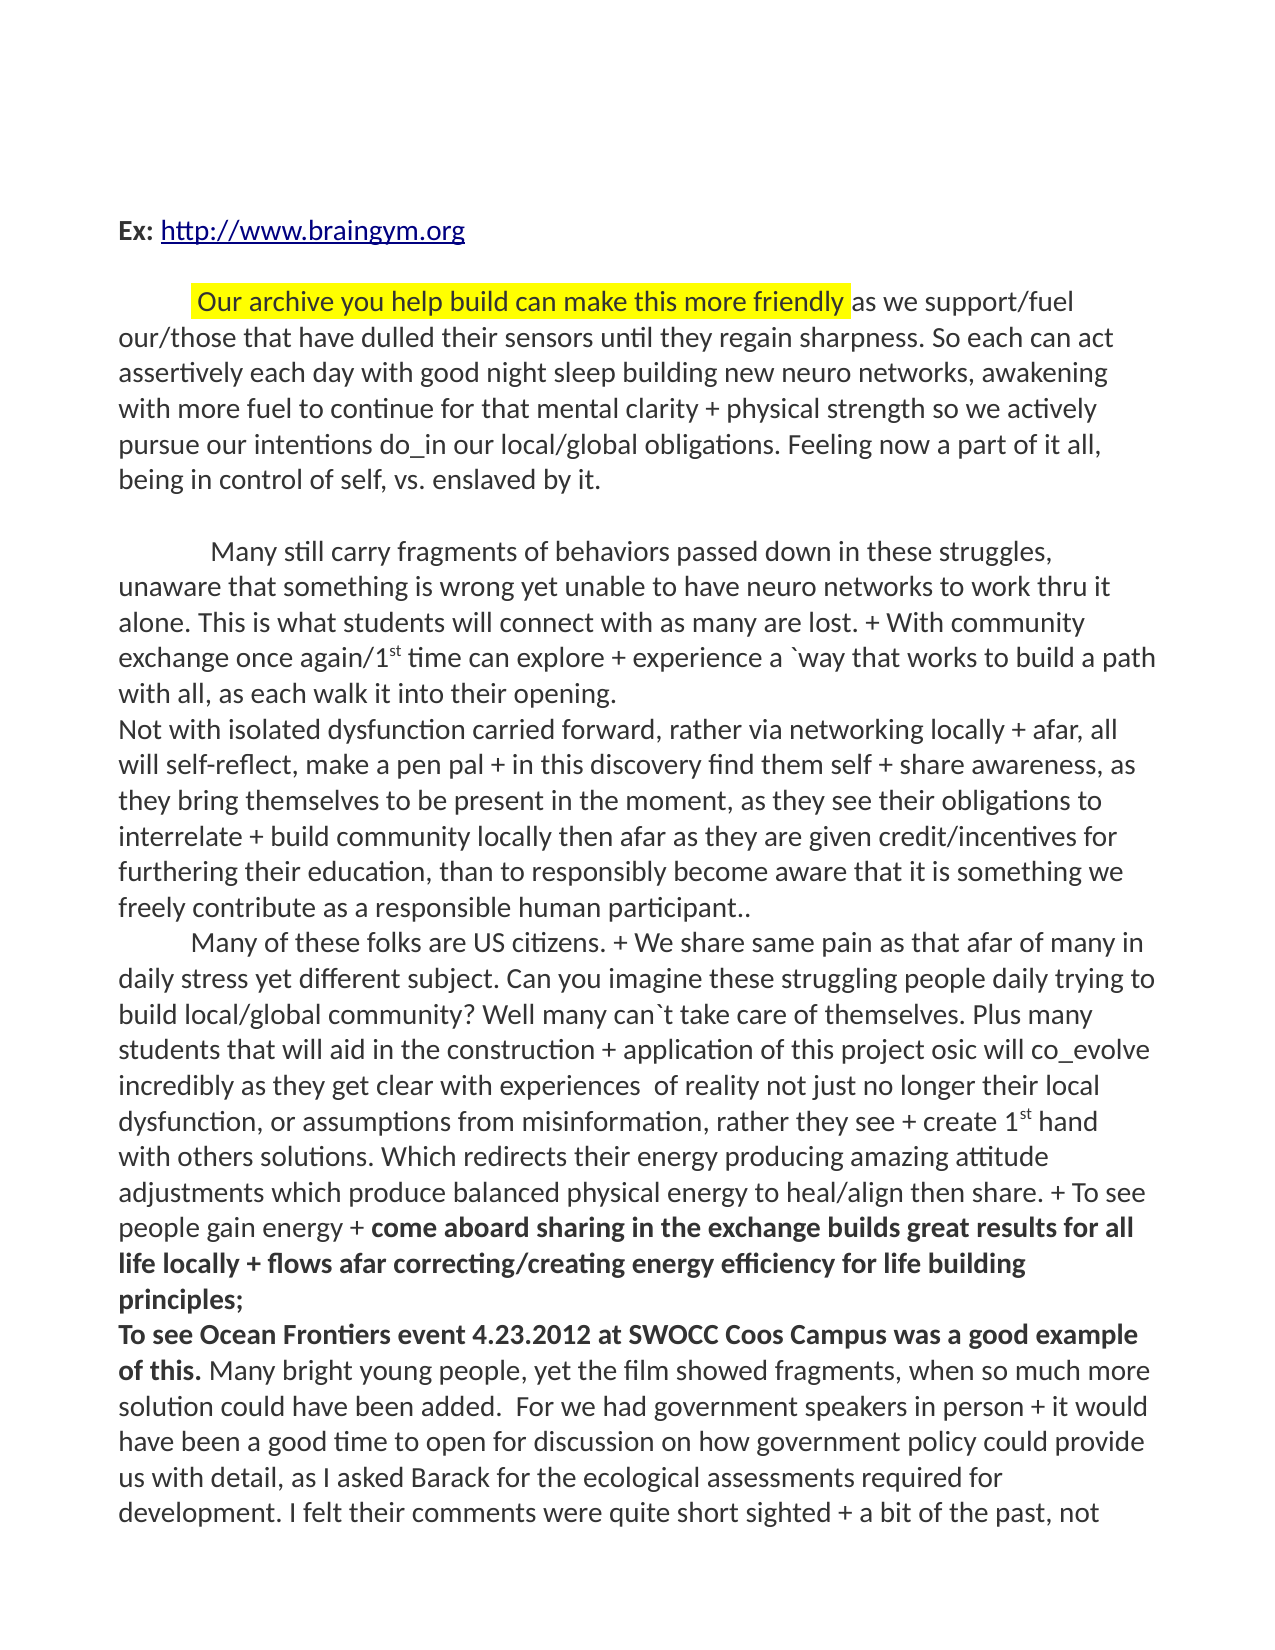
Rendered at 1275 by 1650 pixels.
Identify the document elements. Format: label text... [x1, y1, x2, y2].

text Not with isolated dysfunction carried forward, rather via networking locally + afar, all will self-reflect, make a pen pal + in this discovery find them self + share awareness, as they bring themselves to be present in the moment, as they see their obligations to interrelate + build community locally then afar as they are given credit/incentives for furthering their education, than to responsibly become aware that it is something we freely contribute as a responsible human participant.. [118, 711, 1157, 924]
text Many still carry fragments of behaviors passed down in these struggles, unaware that something is wrong yet unable to have neuro networks to work thru it alone. This is what students will connect with as many are lost. + With community exchange once again/1st time can explore + experience a `way that works to build a path with all, as each walk it into their opening. [118, 533, 1157, 711]
text Our archive you help build can make this more friendly as we support/fuel our/those that have dulled their sensors until they regain sharpness. So each can act assertively each day with good night sleep building new neuro networks, awakening with more fuel to continue for that mental clarity + physical strength so we actively pursue our intentions do_in our local/global obligations. Feeling now a part of it all, being in control of self, vs. enslaved by it. [118, 283, 1157, 497]
text To see Ocean Frontiers event 4.23.2012 at SWOCC Coos Campus was a good example of this. Many bright young people, yet the film showed fragments, when so much more solution could have been added. For we had government speakers in person + it would have been a good time to open for discussion on how government policy could provide us with detail, as I asked Barack for the ecological assessments required for development. I felt their comments were quite short sighted + a bit of the past, not [118, 1316, 1157, 1530]
text Ex: http://www.braingym.org [118, 212, 1157, 248]
text Many of these folks are US citizens. + We share same pain as that afar of many in daily stress yet different subject. Can you imagine these struggling people daily trying to build local/global community? Well many can`t take care of themselves. Plus many students that will aid in the construction + application of this project osic will co_evolve incredibly as they get clear with experiences of reality not just no longer their local dysfunction, or assumptions from misinformation, rather they see + create 1st hand with others solutions. Which redirects their energy producing amazing attitude adjustments which produce balanced physical energy to heal/align then share. + To see people gain energy + come aboard sharing in the exchange builds great results for all life locally + flows afar correcting/creating energy efficiency for life building principles; [118, 924, 1157, 1316]
